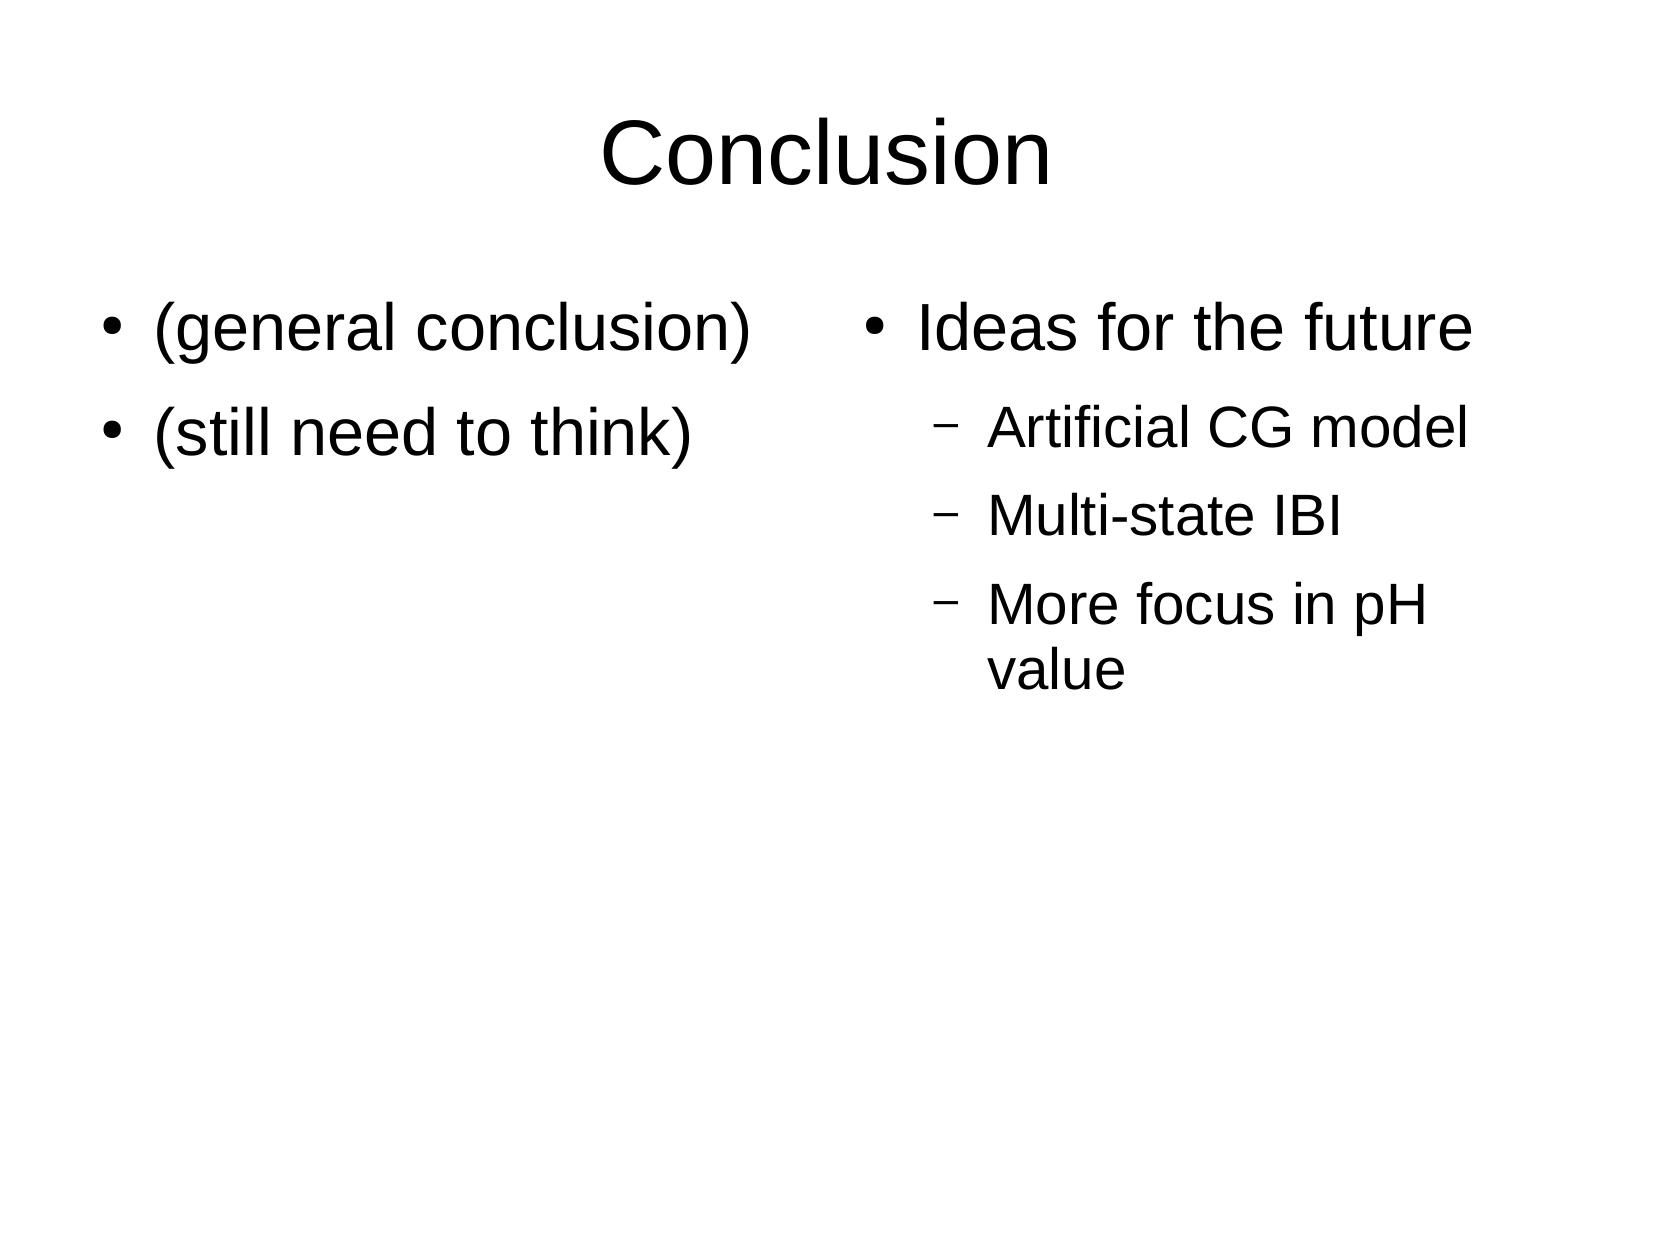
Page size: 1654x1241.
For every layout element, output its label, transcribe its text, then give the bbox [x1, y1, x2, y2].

title Conclusion [82, 49, 1571, 257]
list Ideas for the future Artificial CG model Multi-state IBI More focus in pH value [845, 290, 1572, 1010]
list (general conclusion) (still need to think) [82, 290, 809, 1010]
